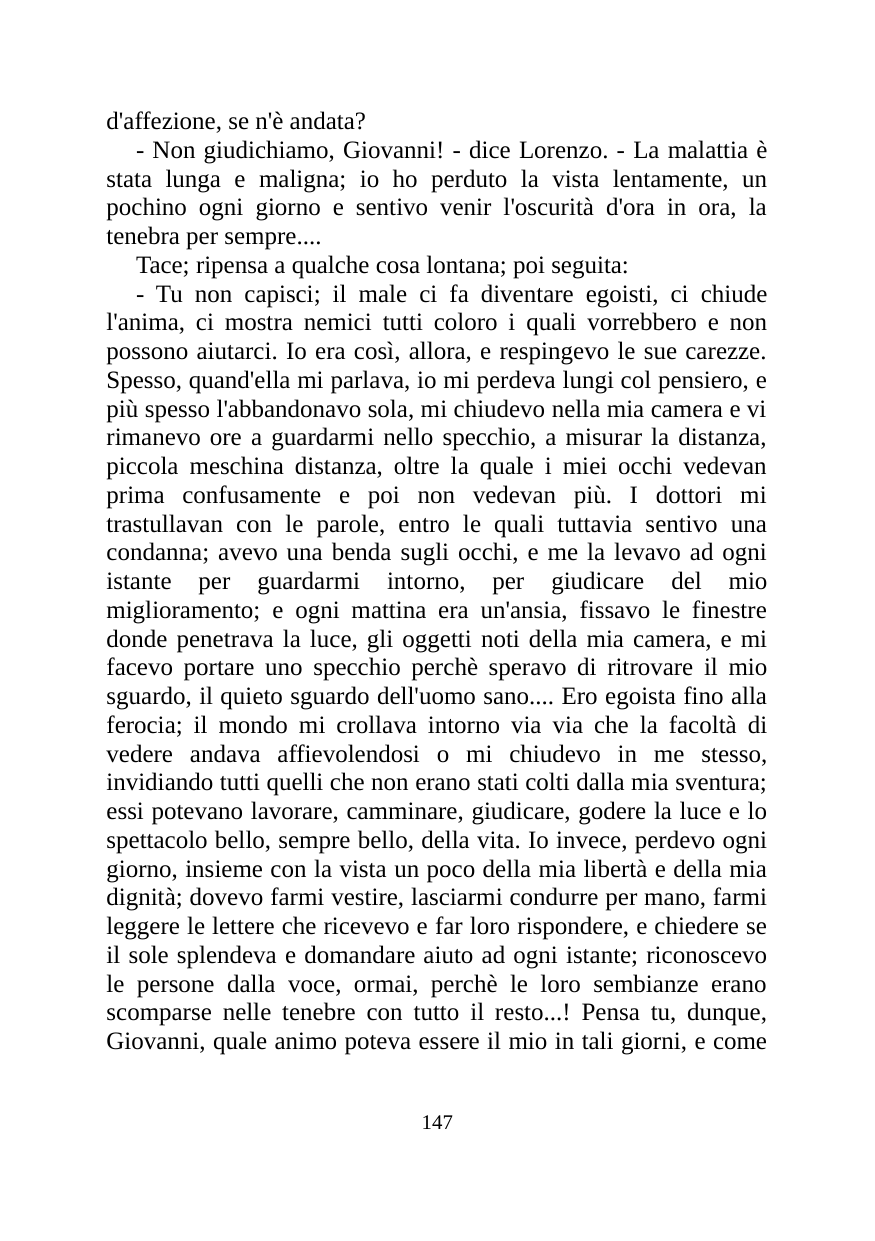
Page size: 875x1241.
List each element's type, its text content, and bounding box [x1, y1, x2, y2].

text d'affezione, se n'è andata? [106, 106, 768, 135]
text - Tu non capisci; il male ci fa diventare egoisti, ci chiude l'anima, ci mostra nemici tutti coloro i quali vorrebbero e non possono aiutarci. Io era così, allora, e respingevo le sue carezze. Spesso, quand'ella mi parlava, io mi perdeva lungi col pensiero, e più spesso l'abbandonavo sola, mi chiudevo nella mia camera e vi rimanevo ore a guardarmi nello specchio, a misurar la distanza, piccola meschina distanza, oltre la quale i miei occhi vedevan prima confusamente e poi non vedevan più. I dottori mi trastullavan con le parole, entro le quali tuttavia sentivo una condanna; avevo una benda sugli occhi, e me la levavo ad ogni istante per guardarmi intorno, per giudicare del mio miglioramento; e ogni mattina era un'ansia, fissavo le finestre donde penetrava la luce, gli oggetti noti della mia camera, e mi facevo portare uno specchio perchè speravo di ritrovare il mio sguardo, il quieto sguardo dell'uomo sano.... Ero egoista fino alla ferocia; il mondo mi crollava intorno via via che la facoltà di vedere andava affievolendosi o mi chiudevo in me stesso, invidiando tutti quelli che non erano stati colti dalla mia sventura; essi potevano lavorare, camminare, giudicare, godere la luce e lo spettacolo bello, sempre bello, della vita. Io invece, perdevo ogni giorno, insieme con la vista un poco della mia libertà e della mia dignità; dovevo farmi vestire, lasciarmi condurre per mano, farmi leggere le lettere che ricevevo e far loro rispondere, e chiedere se il sole splendeva e domandare aiuto ad ogni istante; riconoscevo le persone dalla voce, ormai, perchè le loro sembianze erano scomparse nelle tenebre con tutto il resto...! Pensa tu, dunque, Giovanni, quale animo poteva essere il mio in tali giorni, e come [106, 279, 768, 1055]
text Tace; ripensa a qualche cosa lontana; poi seguita: [106, 250, 768, 279]
text - Non giudichiamo, Giovanni! - dice Lorenzo. - La malattia è stata lunga e maligna; io ho perduto la vista lentamente, un pochino ogni giorno e sentivo venir l'oscurità d'ora in ora, la tenebra per sempre.... [106, 135, 768, 250]
